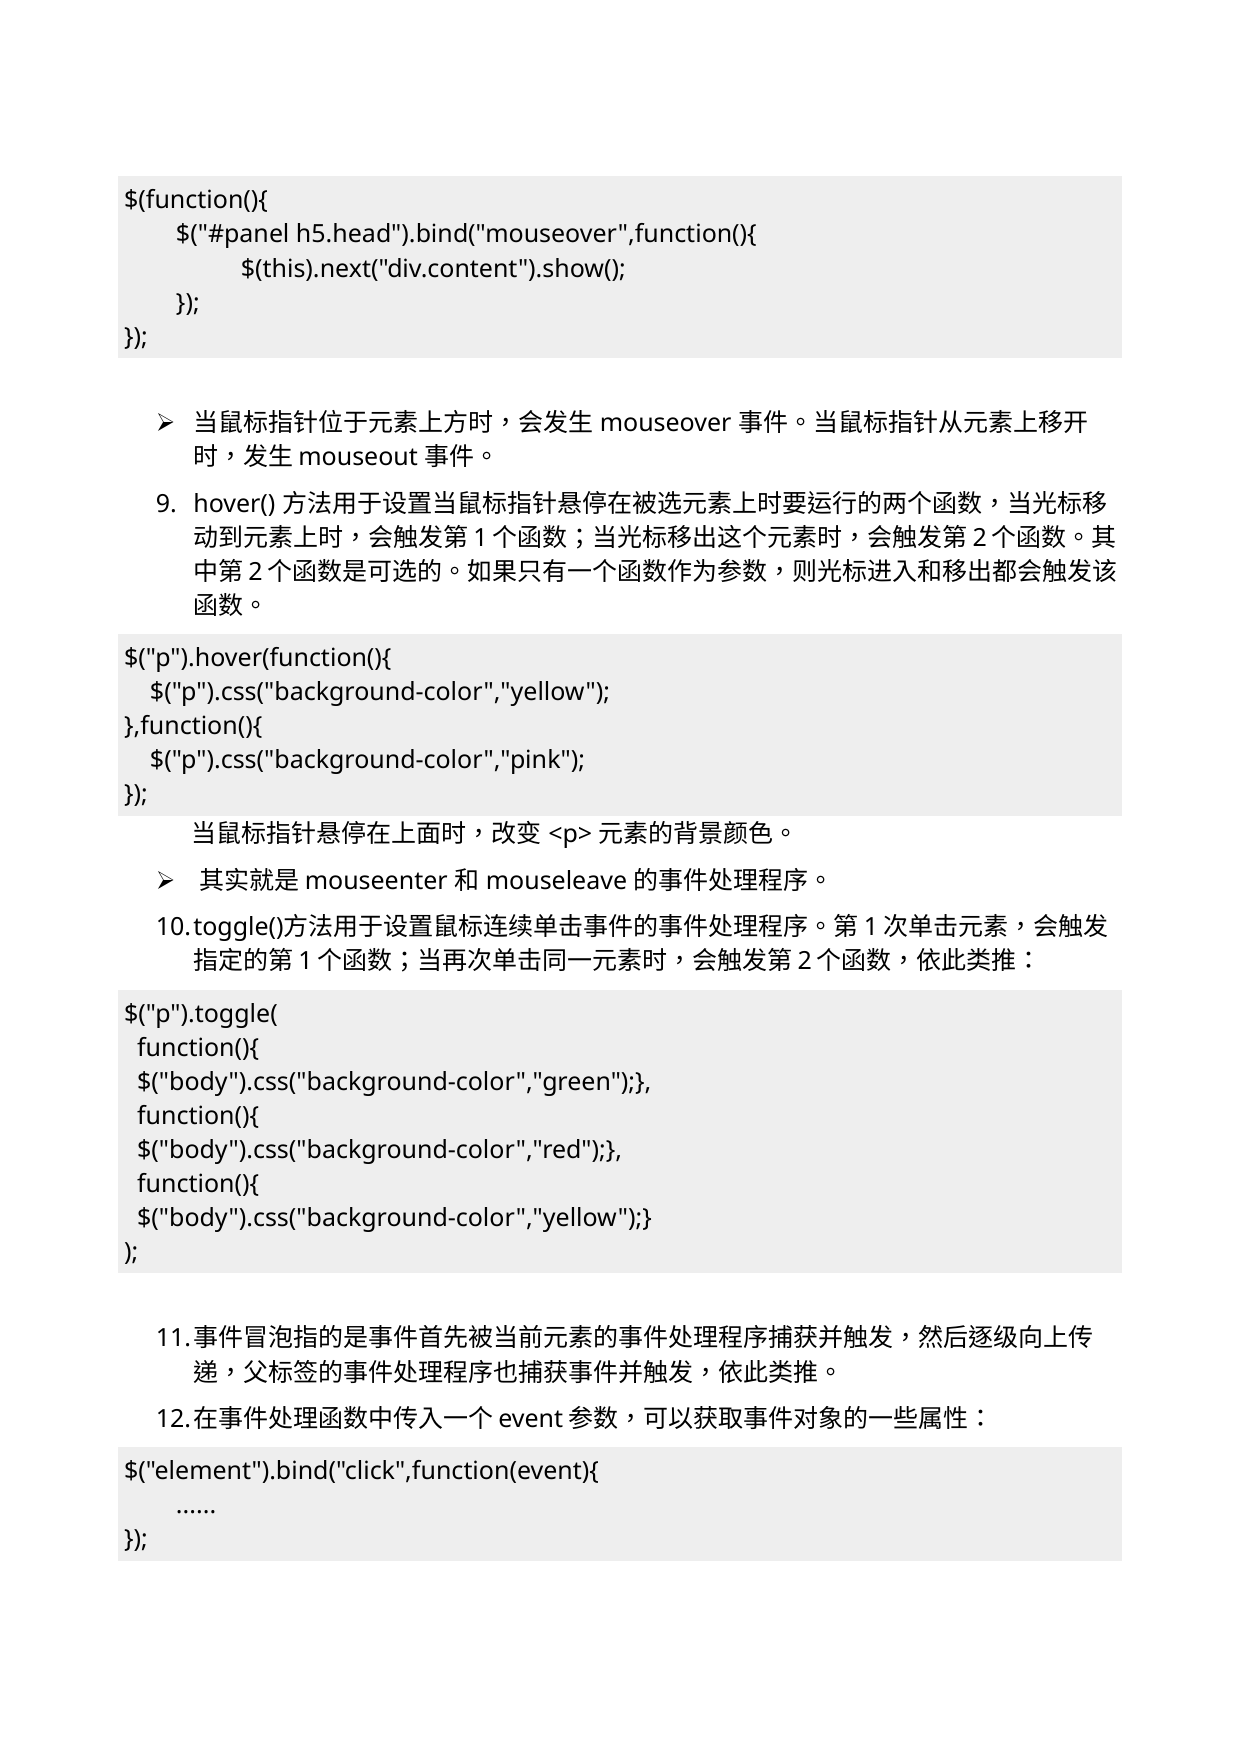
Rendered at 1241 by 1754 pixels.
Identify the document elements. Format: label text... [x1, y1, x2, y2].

list 其实就是mouseenter 和 mouseleave 的事件处理程序。 [156, 862, 1122, 896]
table_header $("p").hover(function(){ $("p").css("background-color","yellow"); },function(){ $("p").css("background-color","pink"); }); [118, 634, 1122, 816]
list hover() 方法用于设置当鼠标指针悬停在被选元素上时要运行的两个函数，当光标移动到元素上时，会触发第1个函数；当光标移出这个元素时，会触发第2个函数。其中第2个函数是可选的。如果只有一个函数作为参数，则光标进入和移出都会触发该函数。 [156, 485, 1122, 622]
text 当鼠标指针悬停在上面时，改变 <p> 元素的背景颜色。 [118, 816, 1122, 850]
list 事件冒泡指的是事件首先被当前元素的事件处理程序捕获并触发，然后逐级向上传递，父标签的事件处理程序也捕获事件并触发，依此类推。 [156, 1320, 1122, 1388]
table_header $(function(){ $("#panel h5.head").bind("mouseover",function(){ $(this).next("div.content").show(); }); }); [118, 176, 1122, 358]
list toggle()方法用于设置鼠标连续单击事件的事件处理程序。第1次单击元素，会触发指定的第1个函数；当再次单击同一元素时，会触发第2个函数，依此类推： [156, 909, 1122, 977]
list 在事件处理函数中传入一个event参数，可以获取事件对象的一些属性： [156, 1401, 1122, 1435]
table_header $("element").bind("click",function(event){ ...... }); [118, 1447, 1122, 1561]
table_header $("p").toggle( function(){ $("body").css("background-color","green");}, function(){ $("body").css("background-color","red");}, function(){ $("body").css("background-color","yellow");} ); [118, 990, 1122, 1273]
list 当鼠标指针位于元素上方时，会发生 mouseover 事件。当鼠标指针从元素上移开时，发生mouseout 事件。 [156, 405, 1122, 473]
